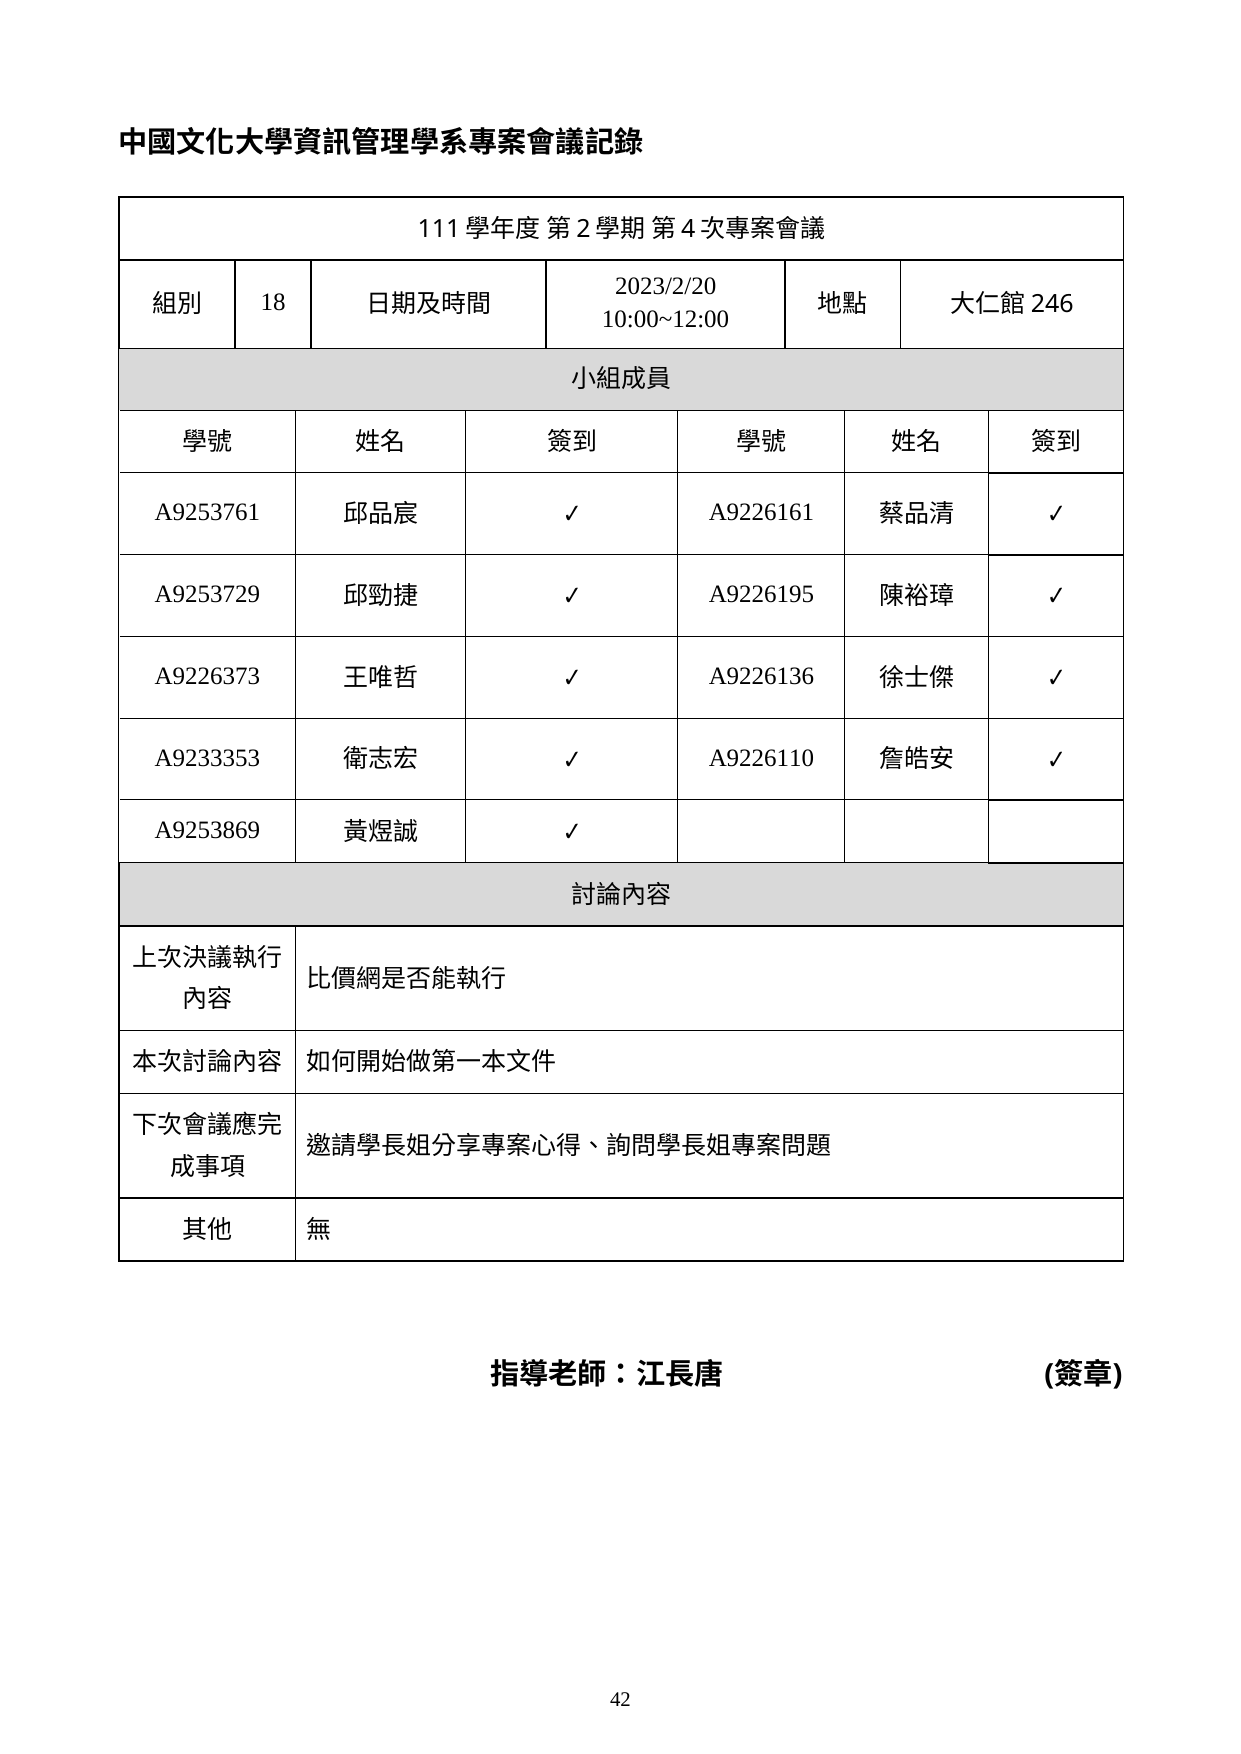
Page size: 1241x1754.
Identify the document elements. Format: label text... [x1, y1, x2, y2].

table_cell 18 [236, 261, 310, 347]
table_cell [678, 800, 844, 862]
table_cell ✔ [989, 556, 1123, 636]
table_cell [845, 800, 988, 862]
table_cell 蔡品清 [845, 473, 988, 554]
table_cell A9226161 [678, 473, 844, 554]
table_cell 陳裕璋 [845, 555, 988, 636]
table_cell 地點 [786, 261, 900, 347]
table_cell 上次決議執行內容 [120, 927, 295, 1030]
table_header 111學年度 第2學期 第4次專案會議 [120, 198, 1123, 259]
table_cell A9253729 [119, 555, 295, 636]
table_cell A9253869 [119, 800, 295, 862]
table_cell 簽到 [466, 411, 677, 472]
table_cell [989, 801, 1123, 862]
table_cell 大仁館246 [901, 261, 1123, 347]
table_cell 組別 [120, 261, 234, 347]
table_cell 邱品宸 [296, 473, 465, 554]
table_cell 簽到 [989, 411, 1123, 472]
table_cell A9226373 [119, 637, 295, 718]
table_cell 邀請學長姐分享專案心得、詢問學長姐專案問題 [296, 1094, 1123, 1197]
table_cell ✔ [989, 719, 1123, 799]
text 指導老師：江長唐 (簽章) [118, 1351, 1122, 1393]
table_cell ✔ [989, 637, 1123, 718]
table_cell 黃煜誠 [296, 800, 465, 862]
table_cell 小組成員 [119, 349, 1123, 410]
table_cell 無 [296, 1199, 1123, 1260]
table_cell 本次討論內容 [120, 1031, 295, 1093]
table_cell 姓名 [296, 411, 465, 472]
table_cell 姓名 [845, 411, 988, 472]
table_cell ✔ [466, 637, 677, 718]
table_cell 下次會議應完成事項 [120, 1094, 295, 1197]
table_cell 日期及時間 [312, 261, 545, 347]
table_cell 徐士傑 [845, 637, 988, 718]
text 中國文化大學資訊管理學系專案會議記錄 [118, 118, 1122, 160]
table_cell 詹皓安 [845, 719, 988, 799]
table_cell ✔ [466, 719, 677, 799]
table_cell A9253761 [119, 473, 295, 554]
table_cell 討論內容 [120, 863, 1123, 925]
table_cell 邱勁捷 [296, 555, 465, 636]
table_cell 如何開始做第一本文件 [296, 1031, 1123, 1093]
table_cell 2023/2/20 10:00~12:00 [547, 261, 784, 347]
table_cell 學號 [119, 411, 295, 472]
table_cell 比價網是否能執行 [296, 927, 1123, 1030]
table_cell 學號 [678, 411, 844, 472]
table_cell ✔ [466, 800, 677, 862]
table_cell 其他 [120, 1199, 295, 1260]
table_cell A9226136 [678, 637, 844, 718]
table_cell ✔ [466, 473, 677, 554]
table_cell A9226195 [678, 555, 844, 636]
table_cell A9233353 [119, 719, 295, 799]
table_cell ✔ [989, 474, 1123, 554]
table_cell A9226110 [678, 719, 844, 799]
table_cell ✔ [466, 555, 677, 636]
table_cell 王唯哲 [296, 637, 465, 718]
table_cell 衛志宏 [296, 719, 465, 799]
